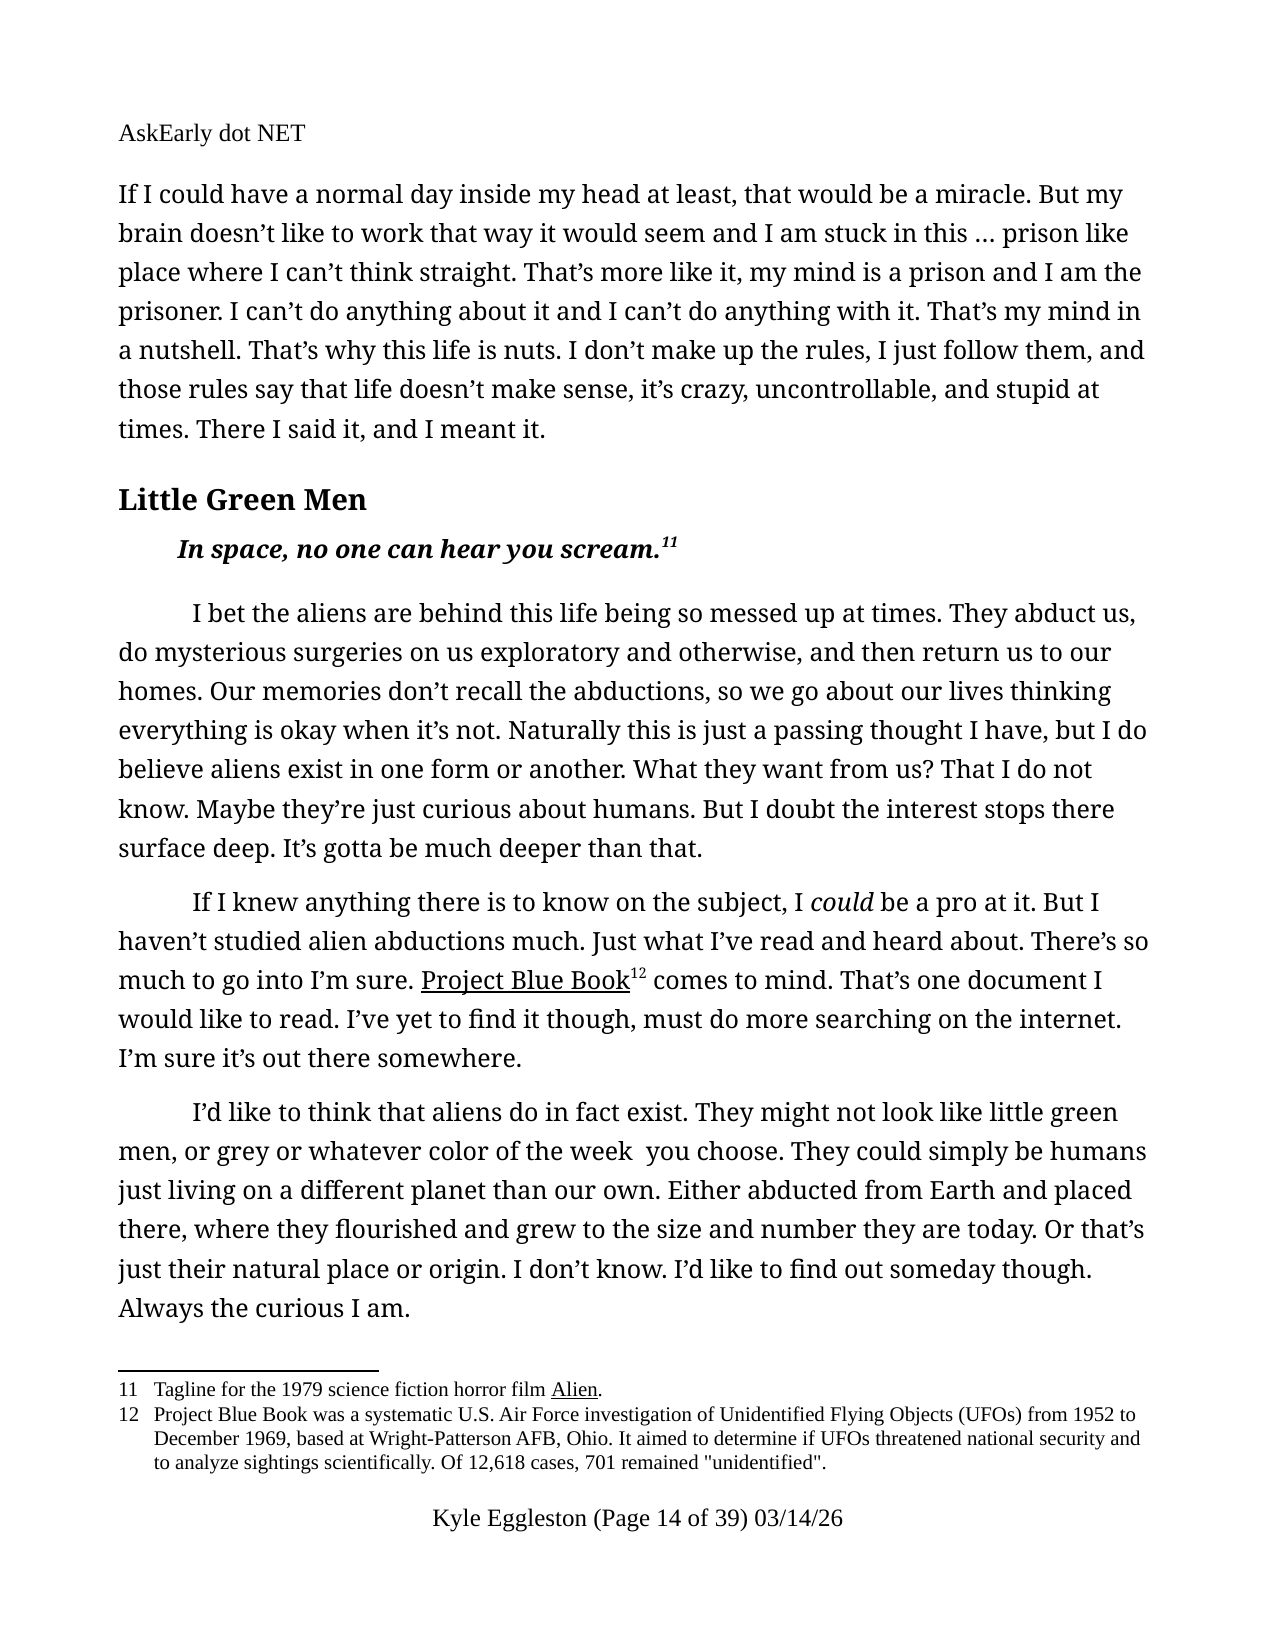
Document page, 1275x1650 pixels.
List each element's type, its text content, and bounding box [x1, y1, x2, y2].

text I bet the aliens are behind this life being so messed up at times. They abduct us, do mysterious surgeries on us exploratory and otherwise, and then return us to our homes. Our memories don’t recall the abductions, so we go about our lives thinking everything is okay when it’s not. Naturally this is just a passing thought I have, but I do believe aliens exist in one form or another. What they want from us? That I do not know. Maybe they’re just curious about humans. But I doubt the interest stops there surface deep. It’s gotta be much deeper than that. [118, 595, 1157, 864]
text Tagline for the 1979 science fiction horror film Alien. [118, 1377, 1157, 1401]
text If I could have a normal day inside my head at least, that would be a miracle. But my brain doesn’t like to work that way it would seem and I am stuck in this … prison like place where I can’t think straight. That’s more like it, my mind is a prison and I am the prisoner. I can’t do anything about it and I can’t do anything with it. That’s my mind in a nutshell. That’s why this life is nuts. I don’t make up the rules, I just follow them, and those rules say that life doesn’t make sense, it’s crazy, uncontrollable, and stupid at times. There I said it, and I meant it. [118, 176, 1157, 445]
text Project Blue Book was a systematic U.S. Air Force investigation of Unidentified Flying Objects (UFOs) from 1952 to December 1969, based at Wright-Patterson AFB, Ohio. It aimed to determine if UFOs threatened national security and to analyze sightings scientifically. Of 12,618 cases, 701 remained "unidentified". [118, 1401, 1157, 1474]
subtitle Little Green Men [118, 480, 1157, 519]
text I’d like to think that aliens do in fact exist. They might not look like little green men, or grey or whatever color of the week you choose. They could simply be humans just living on a different planet than our own. Either abducted from Earth and placed there, where they flourished and grew to the size and number they are today. Or that’s just their natural place or origin. I don’t know. I’d like to find out someday though. Always the curious I am. [118, 1094, 1157, 1324]
text In space, no one can hear you scream. [177, 532, 1098, 566]
text If I knew anything there is to know on the subject, I could be a pro at it. But I haven’t studied alien abductions much. Just what I’ve read and heard about. There’s so much to go into I’m sure. Project Blue Book comes to mind. That’s one document I would like to read. I’ve yet to find it though, must do more searching on the internet. I’m sure it’s out there somewhere. [118, 884, 1157, 1075]
